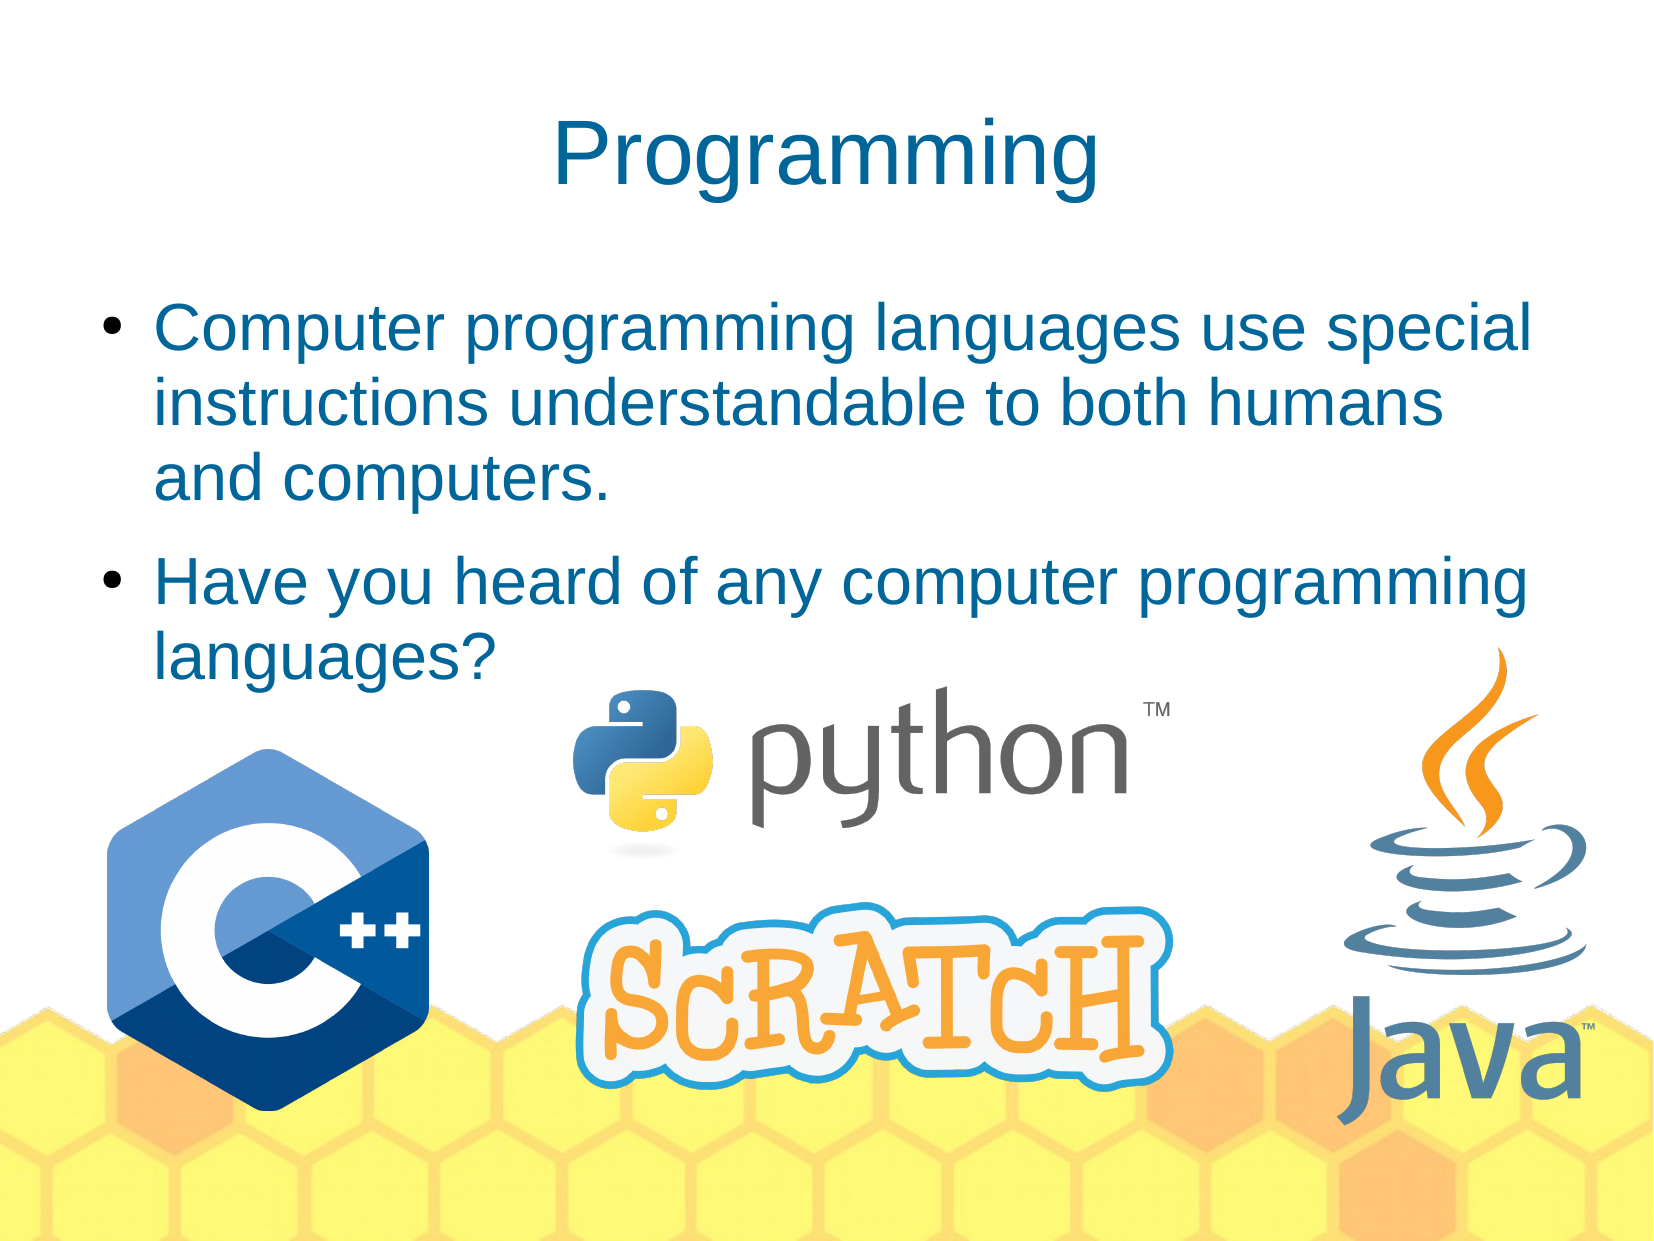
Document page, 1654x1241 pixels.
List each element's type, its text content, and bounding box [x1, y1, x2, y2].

picture [0, 643, 1654, 1241]
picture [566, 682, 1176, 863]
title Programming [82, 49, 1571, 257]
list Computer programming languages use special instructions understandable to both humans and computers. Have you heard of any computer programming languages? [82, 290, 1571, 721]
